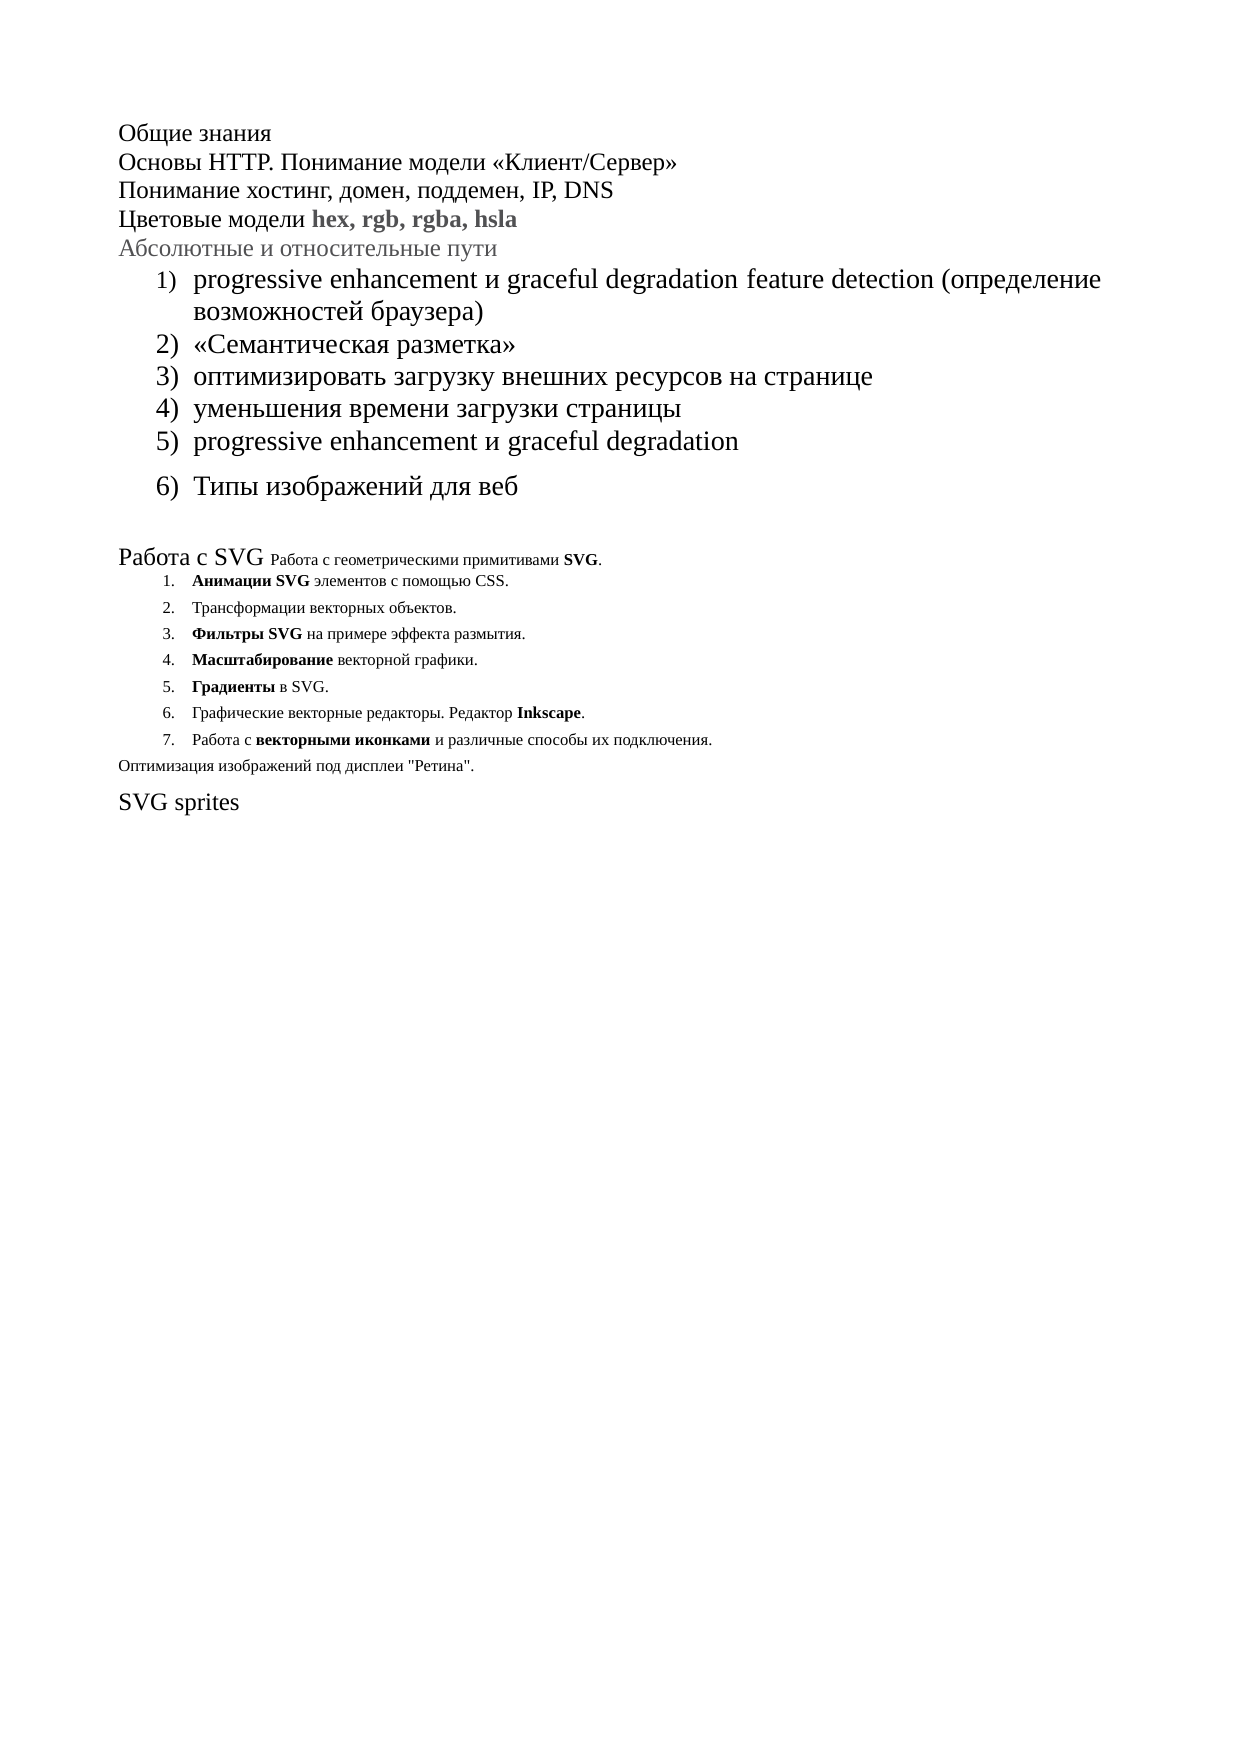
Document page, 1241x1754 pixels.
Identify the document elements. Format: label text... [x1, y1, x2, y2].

text Работа с SVG Работа с геометрическими примитивами SVG. [118, 542, 1122, 571]
text SVG sprites [118, 787, 1122, 816]
list progressive enhancement и graceful degradation [156, 424, 1122, 456]
list «Семантическая разметка» [156, 327, 1122, 359]
list Анимации SVG элементов с помощью CSS. [162, 571, 1122, 590]
list Трансформации векторных объектов. [162, 597, 1122, 617]
list Градиенты в SVG. [162, 677, 1122, 696]
list уменьшения времени загрузки страницы [156, 391, 1122, 424]
list progressive enhancement и graceful degradation feature detection (определение возможностей браузера) [156, 262, 1122, 327]
text Абсолютные и относительные пути [118, 233, 1122, 262]
text Понимание хостинг, домен, поддемен, IP, DNS [118, 176, 1122, 204]
list оптимизировать загрузку внешних ресурсов на странице [156, 359, 1122, 391]
list Масштабирование векторной графики. [162, 650, 1122, 669]
list Типы изображений для веб [156, 469, 1122, 501]
text Общие знания [118, 118, 1122, 147]
text Цветовые модели hex, rgb, rgba, hsla [118, 204, 1122, 233]
list Графические векторные редакторы. Редактор Inkscape. [162, 703, 1122, 722]
list Работа с векторными иконками и различные способы их подключения. [162, 729, 1122, 748]
text Оптимизация изображений под дисплеи "Ретина". [118, 756, 1122, 775]
list Фильтры SVG на примере эффекта размытия. [162, 624, 1122, 643]
text Основы HTTP. Понимание модели «Клиент/Сервер» [118, 147, 1122, 176]
